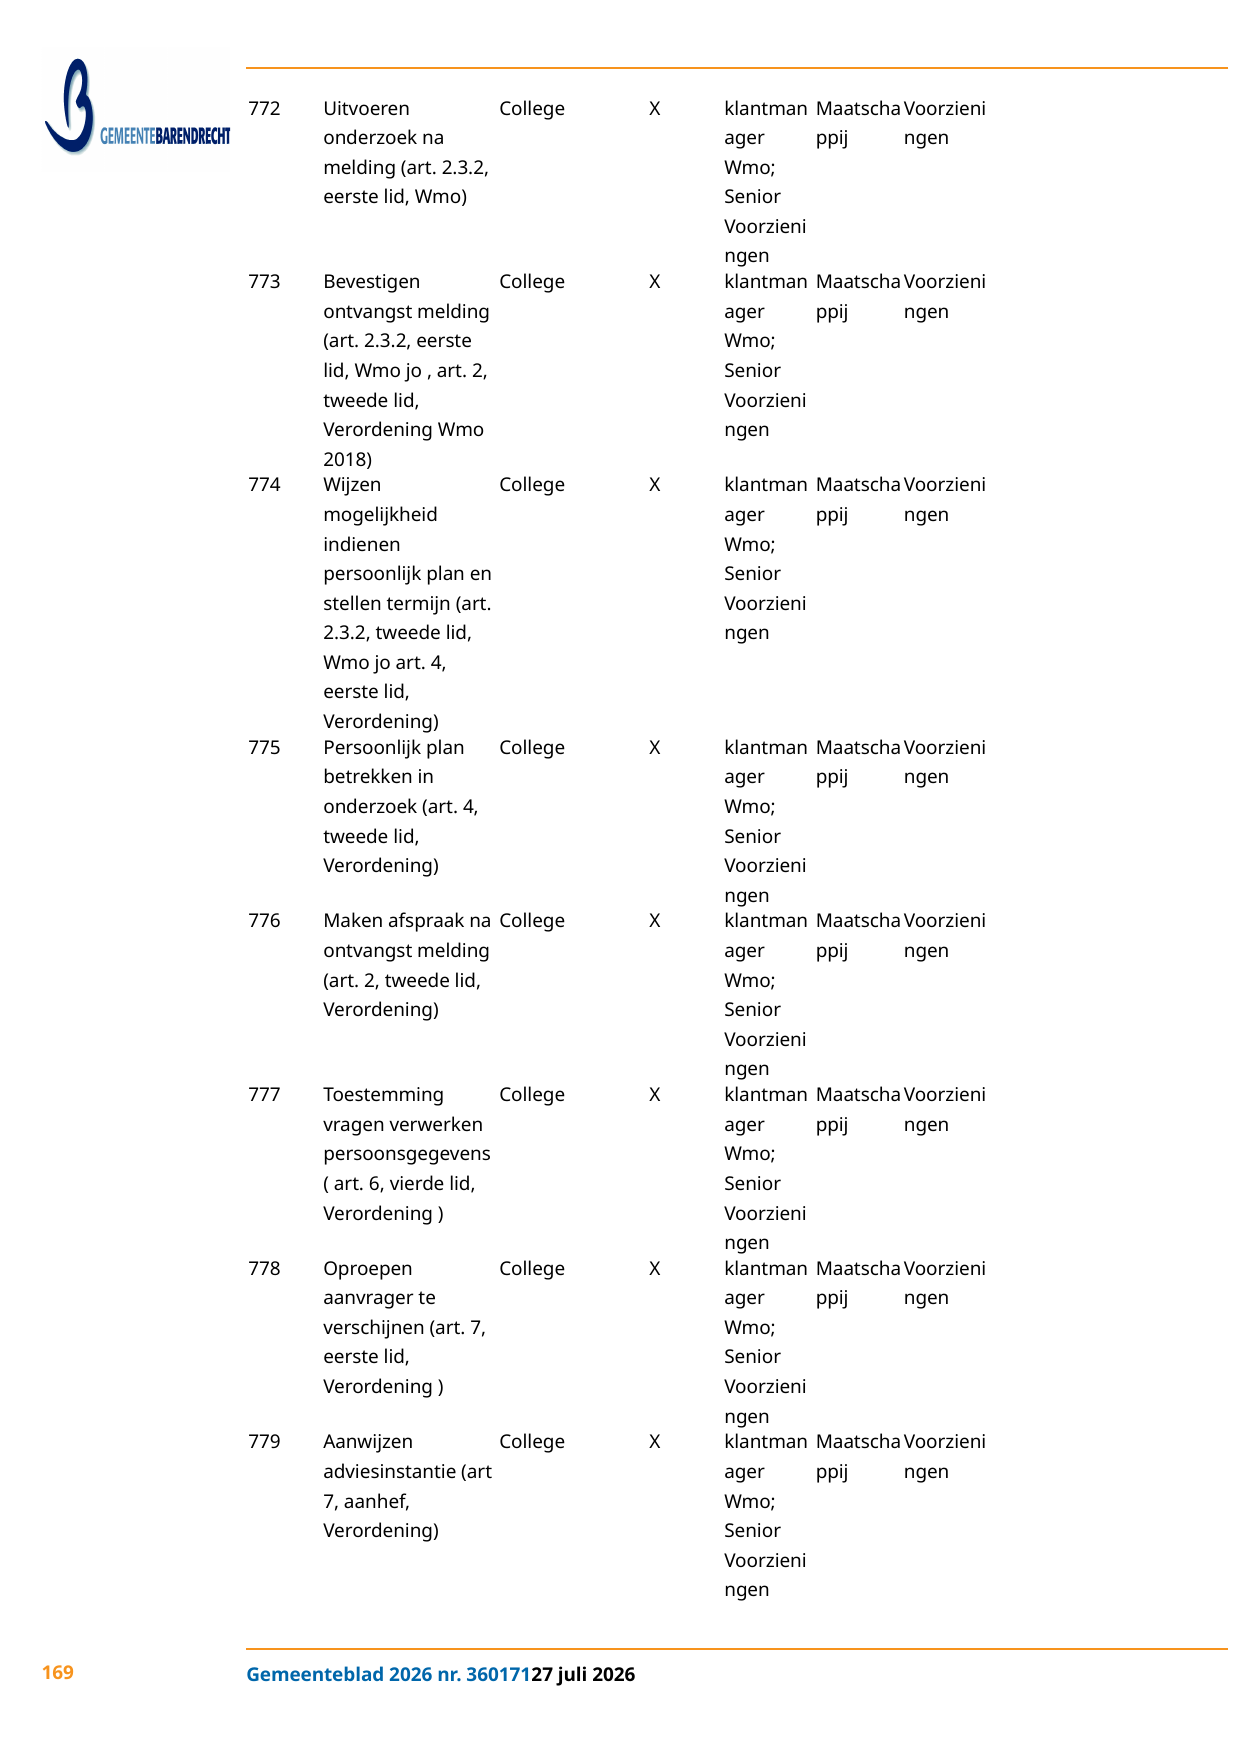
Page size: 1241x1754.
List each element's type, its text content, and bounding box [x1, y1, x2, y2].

table_cell Voorzieningen [904, 1255, 992, 1429]
table_cell [992, 269, 1152, 472]
table_cell Aanwijzen adviesinstantie (art 7, aanhef, Verordening) [323, 1429, 499, 1602]
table_cell Voorzieningen [904, 472, 992, 734]
table_cell Voorzieningen [904, 269, 992, 472]
table_cell 776 [248, 908, 323, 1081]
table_cell X [649, 95, 724, 268]
table_cell Maatschappij [816, 1429, 904, 1602]
table_cell klantmanager Wmo; Senior Voorzieningen [724, 734, 816, 908]
table_cell klantmanager Wmo; Senior Voorzieningen [724, 1081, 816, 1255]
table_cell X [649, 908, 724, 1081]
table_cell Voorzieningen [904, 95, 992, 268]
table_cell [992, 95, 1152, 268]
table_cell [574, 908, 649, 1081]
table_cell klantmanager Wmo; Senior Voorzieningen [724, 1255, 816, 1429]
table_cell College [499, 1255, 574, 1429]
table_cell Maatschappij [816, 472, 904, 734]
table_cell [992, 1081, 1152, 1255]
table_cell Uitvoeren onderzoek na melding (art. 2.3.2, eerste lid, Wmo) [323, 95, 499, 268]
table_cell College [499, 95, 574, 268]
table_cell Maatschappij [816, 1081, 904, 1255]
table_cell 775 [248, 734, 323, 908]
table_cell College [499, 908, 574, 1081]
table_cell [574, 269, 649, 472]
table_cell klantmanager Wmo; Senior Voorzieningen [724, 1429, 816, 1602]
table_cell X [649, 269, 724, 472]
table_cell Oproepen aanvrager te verschijnen (art. 7, eerste lid, Verordening ) [323, 1255, 499, 1429]
table_cell 779 [248, 1429, 323, 1602]
table_cell [574, 1081, 649, 1255]
table_cell Voorzieningen [904, 1081, 992, 1255]
table_cell [992, 734, 1152, 908]
table_cell 778 [248, 1255, 323, 1429]
table_cell X [649, 472, 724, 734]
table_cell Maatschappij [816, 908, 904, 1081]
table_cell klantmanager Wmo; Senior Voorzieningen [724, 269, 816, 472]
table_cell klantmanager Wmo; Senior Voorzieningen [724, 472, 816, 734]
table_cell 774 [248, 472, 323, 734]
table_cell 777 [248, 1081, 323, 1255]
table_cell klantmanager Wmo; Senior Voorzieningen [724, 908, 816, 1081]
table_cell Bevestigen ontvangst melding (art. 2.3.2, eerste lid, Wmo jo , art. 2, tweede lid, Verordening Wmo 2018) [323, 269, 499, 472]
table_cell College [499, 734, 574, 908]
table_cell 772 [248, 95, 323, 268]
table_cell College [499, 269, 574, 472]
picture [41, 47, 231, 172]
table_cell klantmanager Wmo; Senior Voorzieningen [724, 95, 816, 268]
table_cell X [649, 1429, 724, 1602]
table_cell X [649, 734, 724, 908]
table_cell Maatschappij [816, 734, 904, 908]
table_cell [574, 472, 649, 734]
table_cell X [649, 1255, 724, 1429]
table_cell College [499, 472, 574, 734]
table_cell X [649, 1081, 724, 1255]
table_cell [992, 1255, 1152, 1429]
table_cell [574, 734, 649, 908]
table_cell Persoonlijk plan betrekken in onderzoek (art. 4, tweede lid, Verordening) [323, 734, 499, 908]
table_cell Maatschappij [816, 1255, 904, 1429]
table_cell Voorzieningen [904, 1429, 992, 1602]
table_cell Maken afspraak na ontvangst melding (art. 2, tweede lid, Verordening) [323, 908, 499, 1081]
table_cell [574, 95, 649, 268]
table_cell [992, 1429, 1152, 1602]
table_cell Toestemming vragen verwerken persoonsgegevens ( art. 6, vierde lid, Verordening ) [323, 1081, 499, 1255]
table_cell Wijzen mogelijkheid indienen persoonlijk plan en stellen termijn (art. 2.3.2, tweede lid, Wmo jo art. 4, eerste lid, Verordening) [323, 472, 499, 734]
table_cell [992, 472, 1152, 734]
table_cell College [499, 1429, 574, 1602]
table_cell Maatschappij [816, 269, 904, 472]
table_cell Voorzieningen [904, 908, 992, 1081]
table_cell [992, 908, 1152, 1081]
table_cell [574, 1429, 649, 1602]
table_cell 773 [248, 269, 323, 472]
table_cell Voorzieningen [904, 734, 992, 908]
table_cell [574, 1255, 649, 1429]
table_cell Maatschappij [816, 95, 904, 268]
table_cell College [499, 1081, 574, 1255]
